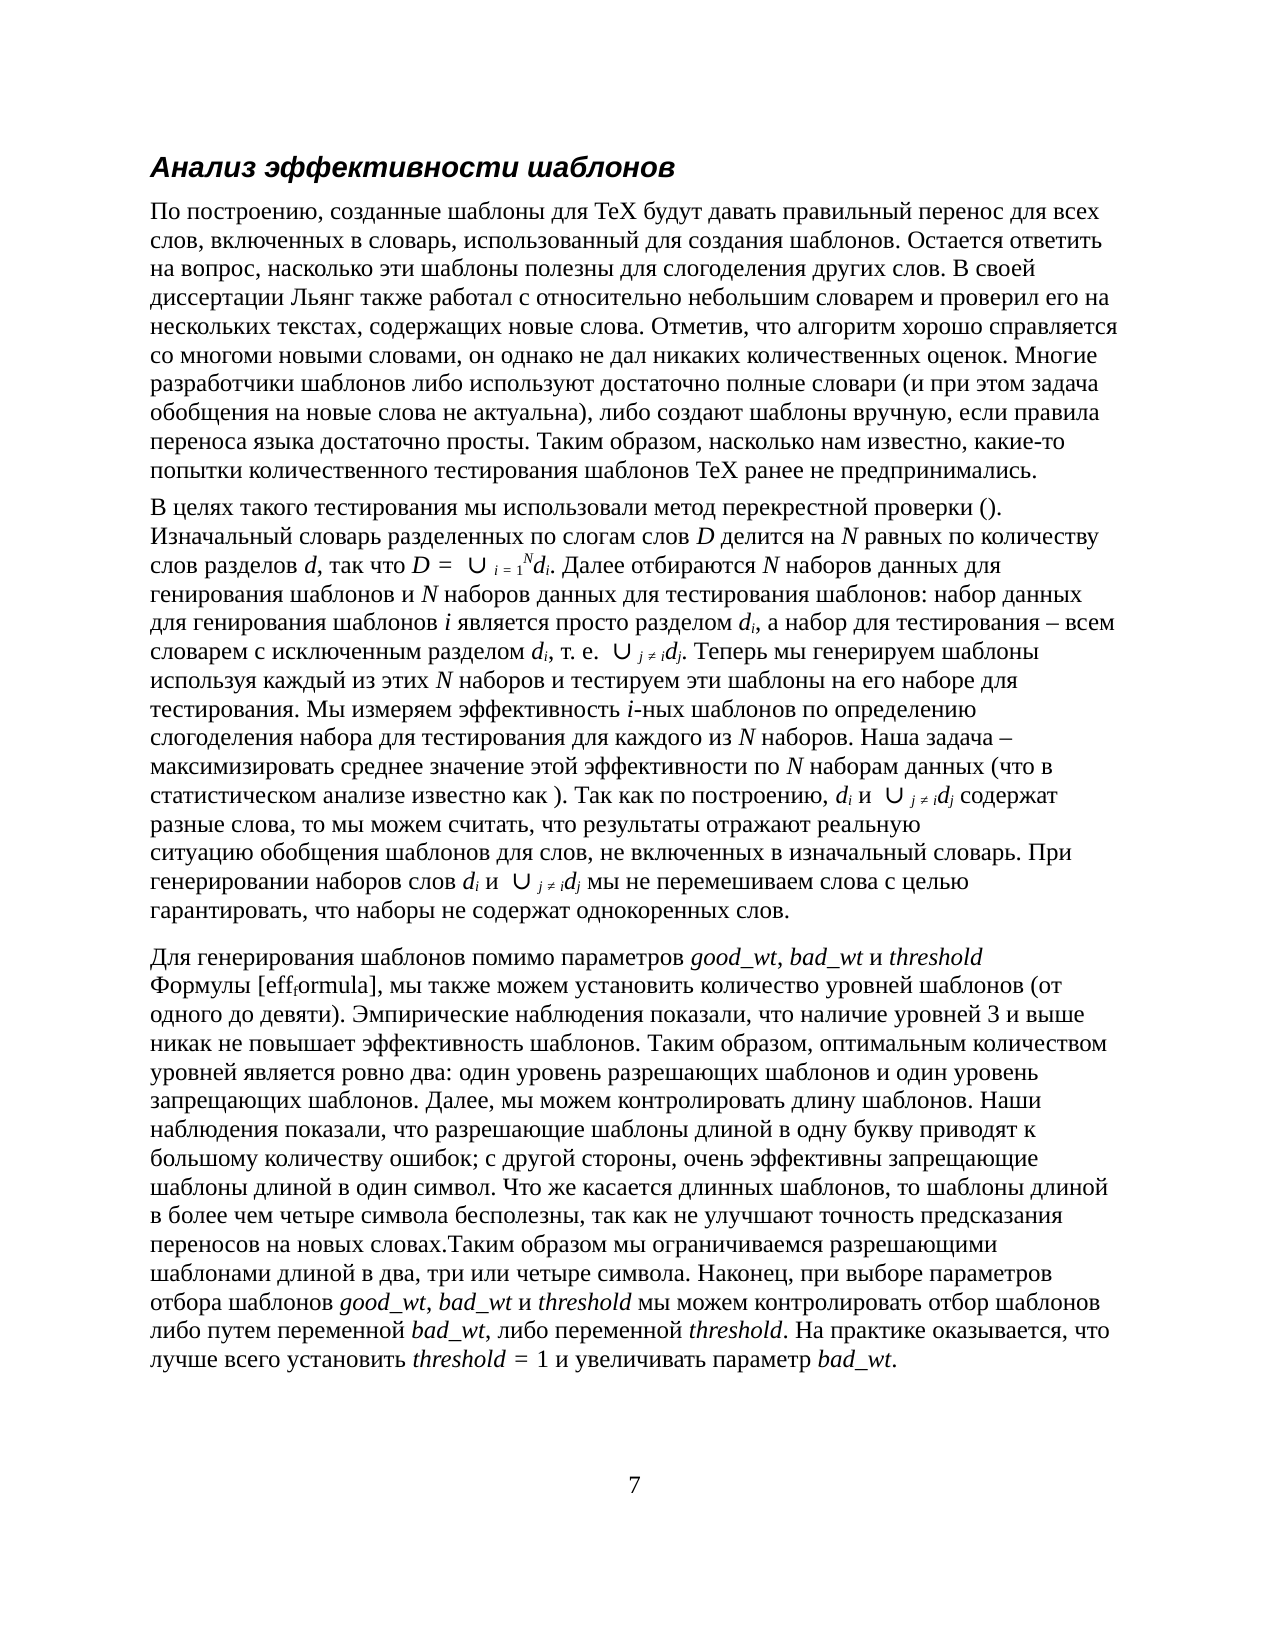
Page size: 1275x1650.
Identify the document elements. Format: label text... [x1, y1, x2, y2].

text Для генерирования шаблонов помимо параметров good_wt, bad_wt и threshold Формулы [effformula], мы также можем установить количество уровней шаблонов (от одного до девяти). Эмпирические наблюдения показали, что наличие уровней 3 и выше никак не повышает эффективность шаблонов. Таким образом, оптимальным количеством уровней является ровно два: один уровень разрешающих шаблонов и один уровень запрещающих шаблонов. Далее, мы можем контролировать длину шаблонов. Наши наблюдения показали, что разрешающие шаблоны длиной в одну букву приводят к большому количеству ошибок; с другой стороны, очень эффективны запрещающие шаблоны длиной в один символ. Что же касается длинных шаблонов, то шаблоны длиной в более чем четыре символа бесполезны, так как не улучшают точность предсказания переносов на новых словах.Таким образом мы ограничиваемся разрешающими шаблонами длиной в два, три или четыре символа. Наконец, при выборе параметров отбора шаблонов good_wt, bad_wt и threshold мы можем контролировать отбор шаблонов либо путем переменной bad_wt, либо переменной threshold. На практике оказывается, что лучше всего установить threshold = 1 и увеличивать параметр bad_wt. [150, 942, 1125, 1373]
text В целях такого тестирования мы использовали метод перекрестной проверки (). Изначальный словарь разделенных по слогам слов D делится на N равных по количеству слов разделов d, так что D = ∪ i = 1Ndi. Далее отбираются N наборов данных для генирования шаблонов и N наборов данных для тестирования шаблонов: набор данных для генирования шаблонов i является просто разделом di, а набор для тестирования – всем словарем с исключенным разделом di, т. е. ∪ j ≠ idj. Теперь мы генерируем шаблоны используя каждый из этих N наборов и тестируем эти шаблоны на его наборе для тестирования. Мы измеряем эффективность i-ных шаблонов по определению слогоделения набора для тестирования для каждого из N наборов. Наша задача – максимизировать среднее значение этой эффективности по N наборам данных (что в статистическом анализе известно как ). Так как по построению, di и ∪ j ≠ idj содержат разные слова, то мы можем считать, что результаты отражают реальную ситуацию обобщения шаблонов для слов, не включенных в изначальный словарь. При генерировании наборов слов di и ∪ j ≠ idj мы не перемешиваем слова с целью гарантировать, что наборы не содержат однокоренных слов. [150, 492, 1125, 924]
subtitle Анализ эффективности шаблонов [150, 150, 1125, 183]
text По построению, созданные шаблоны для TeX будут давать правильный перенос для всех слов, включенных в словарь, использованный для создания шаблонов. Остается ответить на вопрос, насколько эти шаблоны полезны для слогоделения других слов. В своей диссертации Льянг также работал с относительно небольшим словарем и проверил его на нескольких текстах, содержащих новые слова. Отметив, что алгоритм хорошо справляется со многоми новыми словами, он однако не дал никаких количественных оценок. Многие разработчики шаблонов либо используют достаточно полные словари (и при этом задача обобщения на новые слова не актуальна), либо создают шаблоны вручную, если правила переноса языка достаточно просты. Таким образом, насколько нам известно, какие-то попытки количественного тестирования шаблонов TeX ранее не предпринимались. [150, 196, 1125, 483]
